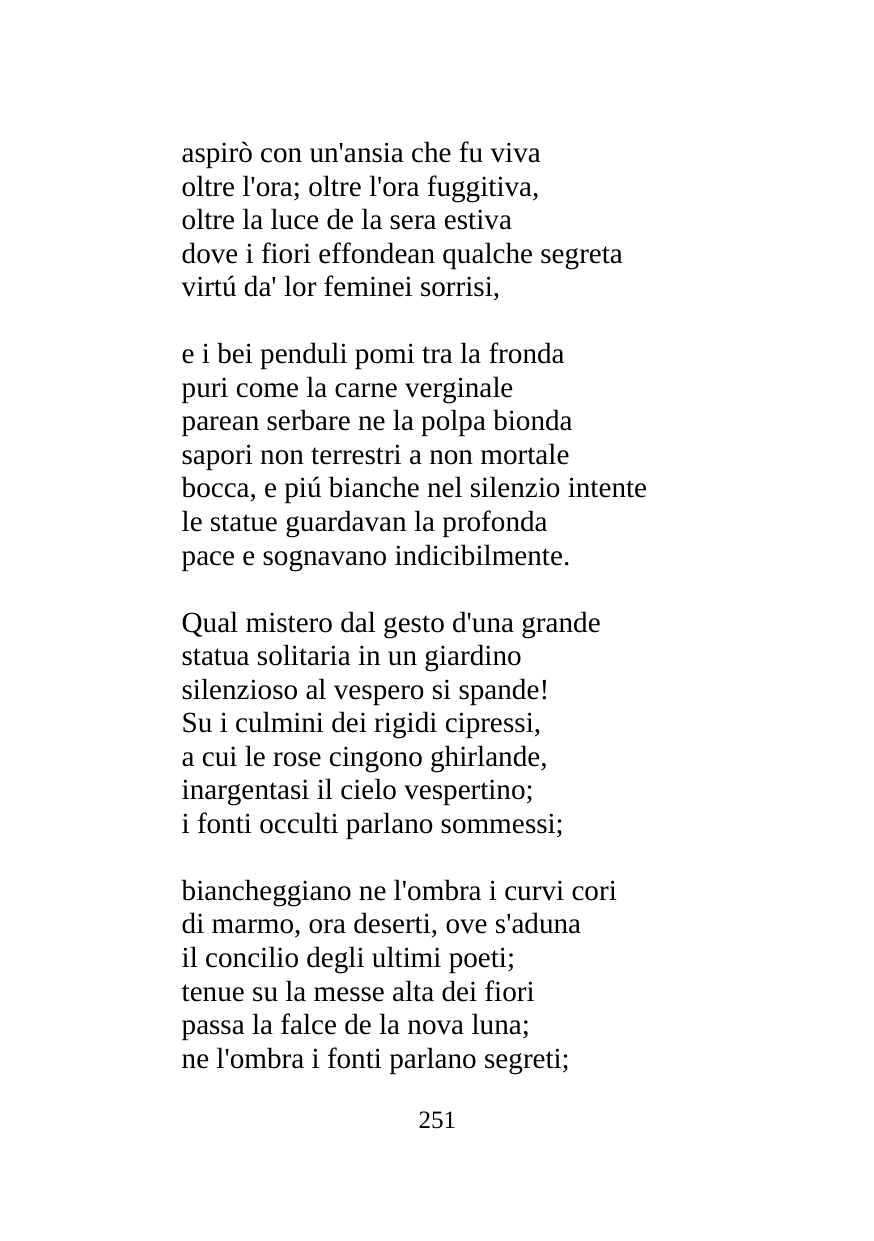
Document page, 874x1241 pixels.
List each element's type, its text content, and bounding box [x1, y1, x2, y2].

text e i bei penduli pomi tra la fronda [181, 336, 693, 370]
text pace e sognavano indicibilmente. [181, 538, 693, 571]
text tenue su la messe alta dei fiori [181, 974, 693, 1007]
text aspirò con un'ansia che fu viva [181, 135, 693, 169]
text inargentasi il cielo vespertino; [181, 772, 693, 806]
text dove i fiori effondean qualche segreta [181, 236, 693, 269]
text puri come la carne verginale [181, 370, 693, 403]
text virtú da' lor feminei sorrisi, [181, 269, 693, 303]
text sapori non terrestri a non mortale [181, 437, 693, 471]
text a cui le rose cingono ghirlande, [181, 739, 693, 772]
text biancheggiano ne l'ombra i curvi cori [181, 873, 693, 907]
text di marmo, ora deserti, ove s'aduna [181, 907, 693, 940]
text Su i culmini dei rigidi cipressi, [181, 705, 693, 739]
text ne l'ombra i fonti parlano segreti; [181, 1041, 693, 1074]
text oltre la luce de la sera estiva [181, 202, 693, 236]
text le statue guardavan la profonda [181, 504, 693, 538]
text il concilio degli ultimi poeti; [181, 940, 693, 974]
text i fonti occulti parlano sommessi; [181, 806, 693, 839]
text oltre l'ora; oltre l'ora fuggitiva, [181, 169, 693, 202]
text statua solitaria in un giardino [181, 638, 693, 672]
text bocca, e piú bianche nel silenzio intente [181, 471, 693, 504]
text passa la falce de la nova luna; [181, 1007, 693, 1041]
text silenzioso al vespero si spande! [181, 672, 693, 705]
text Qual mistero dal gesto d'una grande [181, 605, 693, 638]
text parean serbare ne la polpa bionda [181, 403, 693, 437]
